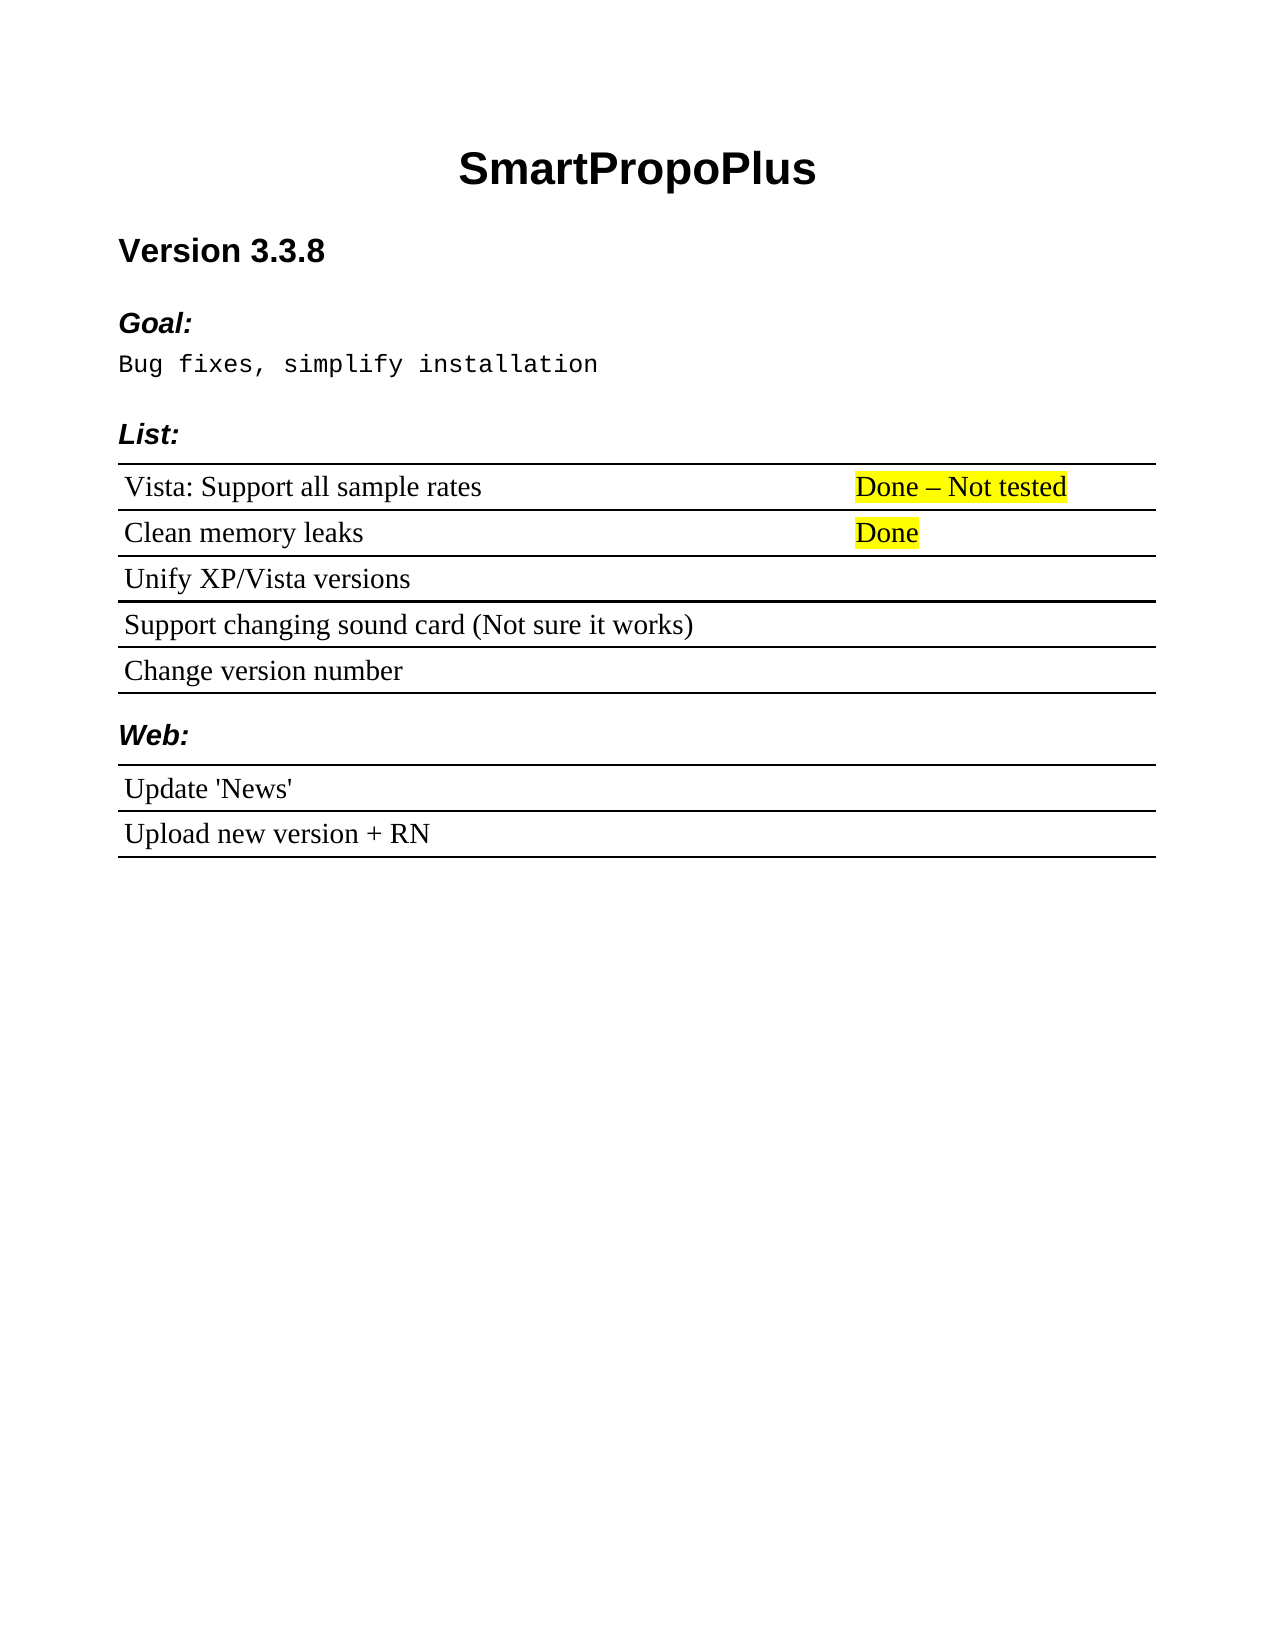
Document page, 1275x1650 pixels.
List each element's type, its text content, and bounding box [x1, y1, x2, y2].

subtitle Version 3.3.8 [118, 232, 1157, 269]
table_cell [850, 557, 1156, 600]
text Bug fixes, simplify installation [118, 352, 1157, 380]
table_header Vista: Support all sample rates [118, 465, 850, 509]
table_header Done – Not tested [850, 465, 1156, 509]
table_cell [850, 812, 1156, 856]
subtitle List: [118, 418, 1157, 450]
subtitle Goal: [118, 307, 1157, 339]
table_cell Change version number [118, 648, 850, 692]
table_cell Clean memory leaks [118, 511, 850, 554]
subtitle SmartPropoPlus [118, 143, 1157, 194]
table_cell [850, 603, 1156, 646]
subtitle Web: [118, 719, 1157, 752]
table_cell Support changing sound card (Not sure it works) [118, 603, 850, 646]
table_cell [850, 648, 1156, 692]
table_cell Unify XP/Vista versions [118, 557, 850, 600]
table_cell Done [850, 511, 1156, 554]
table_cell Upload new version + RN [118, 812, 850, 856]
table_header [850, 766, 1156, 810]
table_header Update 'News' [118, 766, 850, 810]
